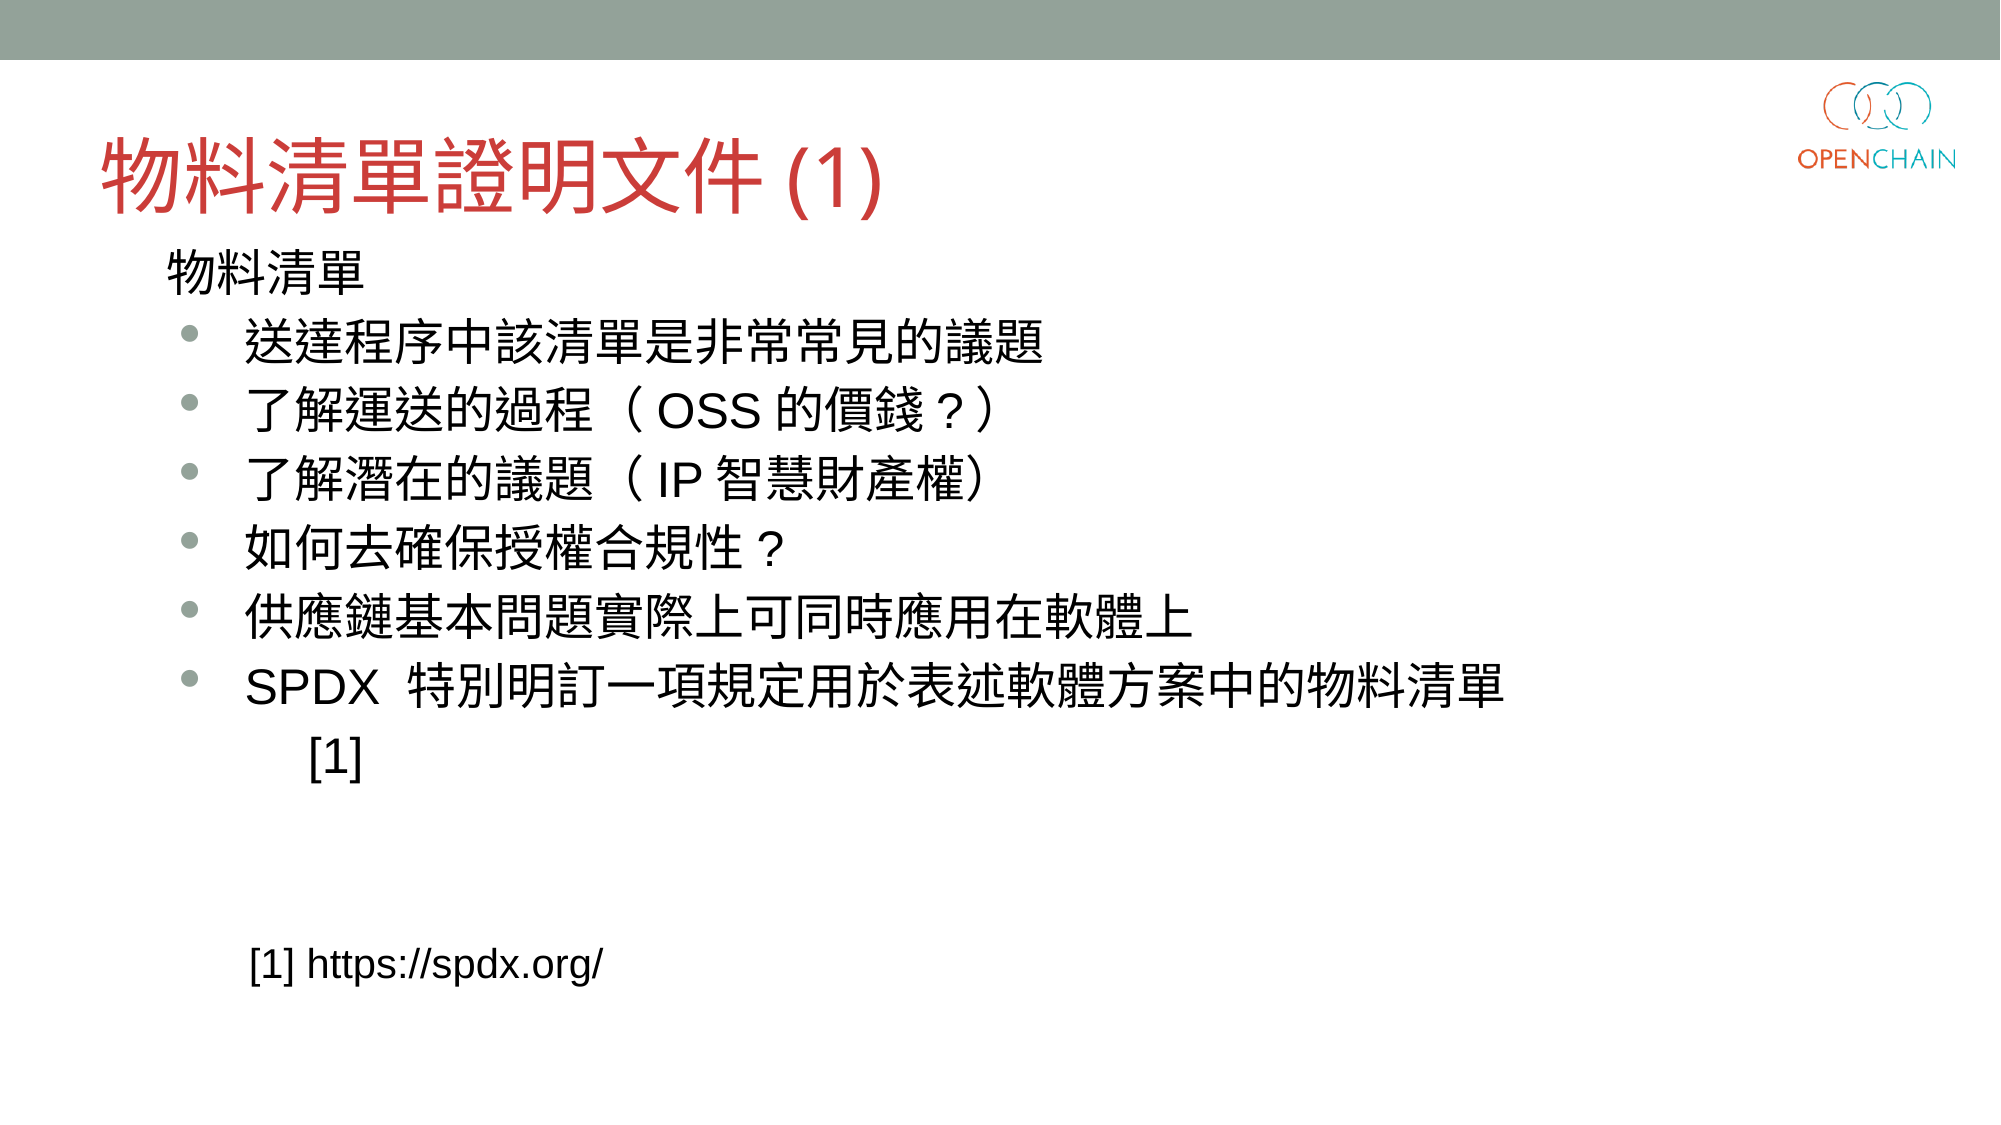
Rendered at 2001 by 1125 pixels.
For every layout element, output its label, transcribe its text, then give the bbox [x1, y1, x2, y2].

text_box 物料清單 送達程序中該清單是非常常見的議題 了解運送的過程（OSS的價錢?） 了解潛在的議題（IP智慧財產權） 如何去確保授權合規性? 供應鏈基本問題實際上可同時應用在軟體上 SPDX 特別明訂一項規定用於表述軟體方案中的物料清單[1] [151, 225, 1580, 514]
text_box 物料清單證明文件(1) [100, 52, 1899, 225]
text_box [1] https://spdx.org/ [234, 929, 2000, 1017]
